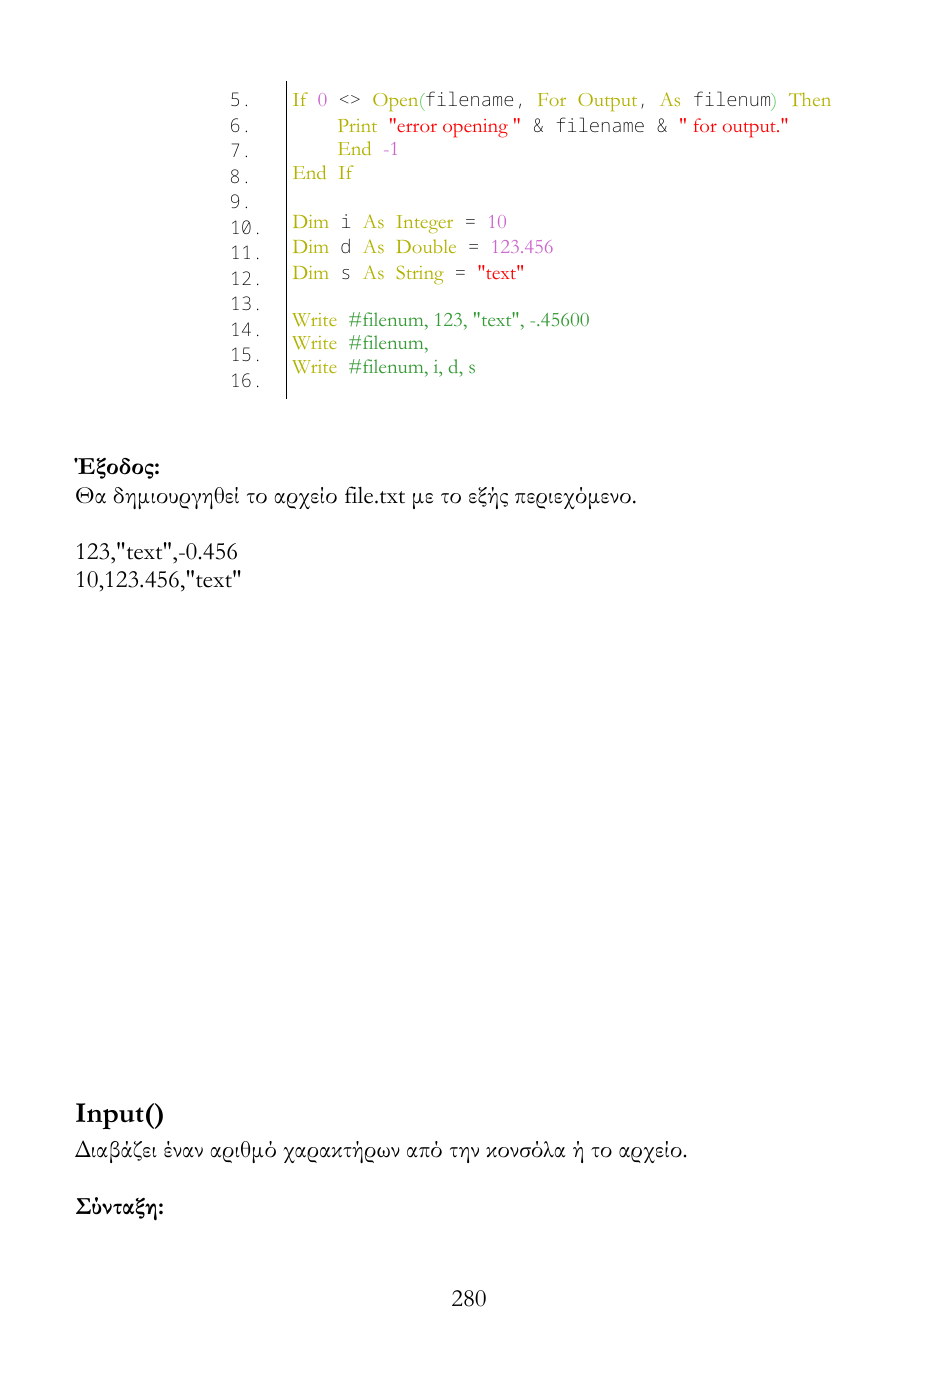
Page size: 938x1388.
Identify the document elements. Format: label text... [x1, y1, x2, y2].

table_header [75, 75, 180, 425]
table_header [180, 75, 863, 425]
text 123,"text",-0.456 [75, 538, 862, 566]
text Διαβάζει έναν αριθμό χαρακτήρων από την κονσόλα ή το αρχείο. [75, 1136, 862, 1164]
subtitle Input() [75, 1097, 862, 1130]
text Έξοδος: [75, 453, 862, 482]
text Θα δημιουργηθεί το αρχείο file.txt με το εξής περιεχόμενο. [75, 482, 862, 510]
table_header [186, 81, 286, 398]
text Σύνταξη: [75, 1192, 862, 1221]
text 10,123.456,"text" [75, 566, 862, 594]
table_header If 0 <> Open(filename, For Output, As filenum) Then Print "error opening " & filename & " for output." End -1 End If Dim i As Integer = 10 Dim d As Double = 123.456 Dim s As String = "text" Write #filenum, 123, "text", -.45600 Write #filenum, Write #filenum, i, d, s [287, 81, 857, 398]
